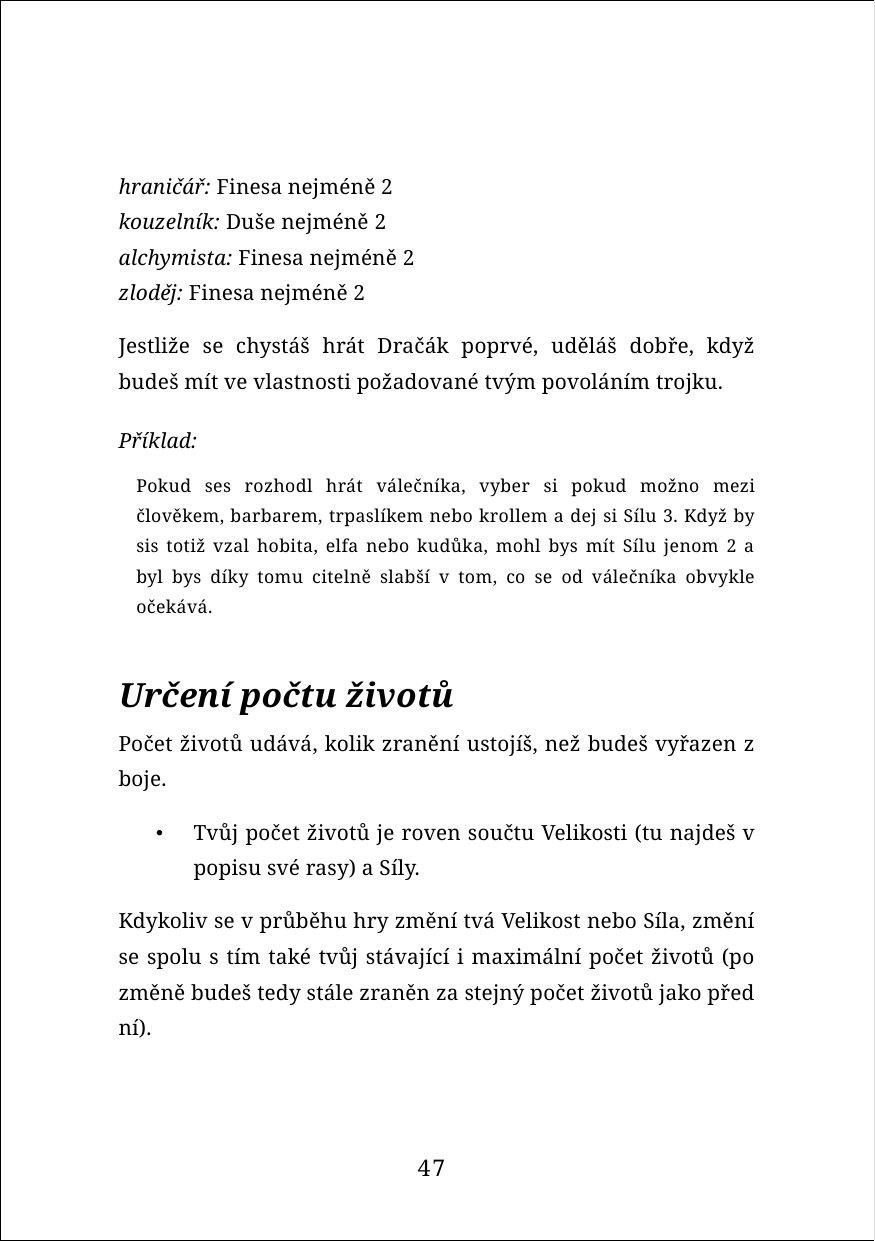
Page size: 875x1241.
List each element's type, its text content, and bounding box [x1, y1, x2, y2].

subtitle Určení počtu životů [118, 672, 756, 717]
text Pokud ses rozhodl hrát válečníka, vyber si pokud možno mezi člověkem, barbarem, trpaslíkem nebo krollem a dej si Sílu 3. Když by sis totiž vzal hobita, elfa nebo kudůka, mohl bys mít Sílu jenom 2 a byl bys díky tomu citelně slabší v tom, co se od válečníka obvykle očekává. [136, 473, 756, 618]
text hraničář: Finesa nejméně 2 kouzelník: Duše nejméně 2 alchymista: Finesa nejméně 2 zloděj: Finesa nejméně 2 [118, 172, 756, 307]
list Tvůj počet životů je roven součtu Velikosti (tu najdeš v popisu své rasy) a Síly. [156, 818, 756, 882]
text Jestliže se chystáš hrát Dračák poprvé, uděláš dobře, když budeš mít ve vlastnosti požadované tvým povoláním trojku. [118, 332, 756, 396]
text Počet životů udává, kolik zranění ustojíš, než budeš vyřazen z boje. [118, 729, 756, 793]
text Příklad: [118, 426, 756, 455]
text Kdykoliv se v průběhu hry změní tvá Velikost nebo Síla, změní se spolu s tím také tvůj stávající i maximální počet životů (po změně budeš tedy stále zraněn za stejný počet životů jako před ní). [118, 907, 756, 1042]
